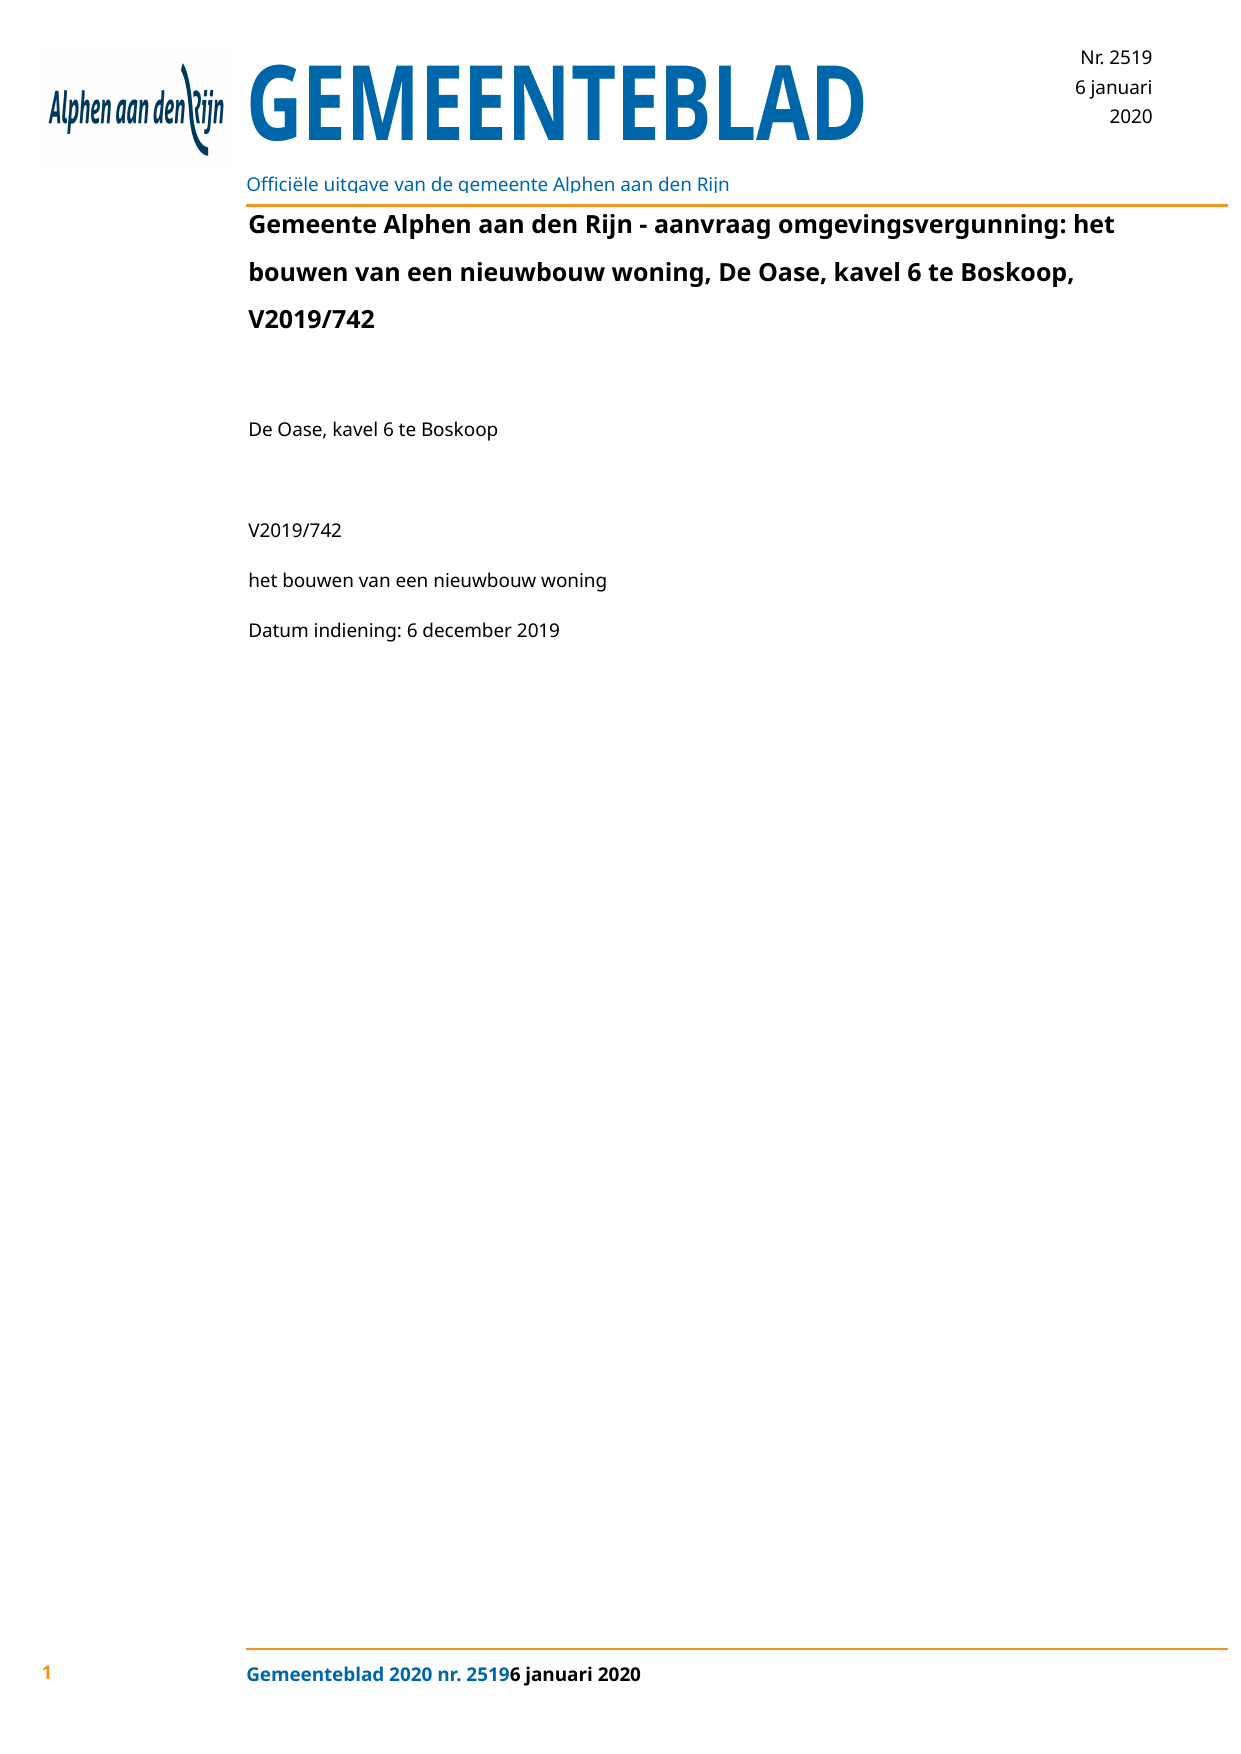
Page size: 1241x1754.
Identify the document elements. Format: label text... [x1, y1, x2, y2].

text De Oase, kavel 6 te Boskoop [248, 416, 1152, 442]
text V2019/742 [248, 517, 1152, 542]
picture [41, 47, 231, 172]
text Gemeente Alphen aan den Rijn - aanvraag omgevingsvergunning: het bouwen van een nieuwbouw woning, De Oase, kavel 6 te Boskoop, V2019/742 [248, 207, 1152, 336]
text Datum indiening: 6 december 2019 [248, 618, 1152, 643]
text het bouwen van een nieuwbouw woning [248, 567, 1152, 593]
